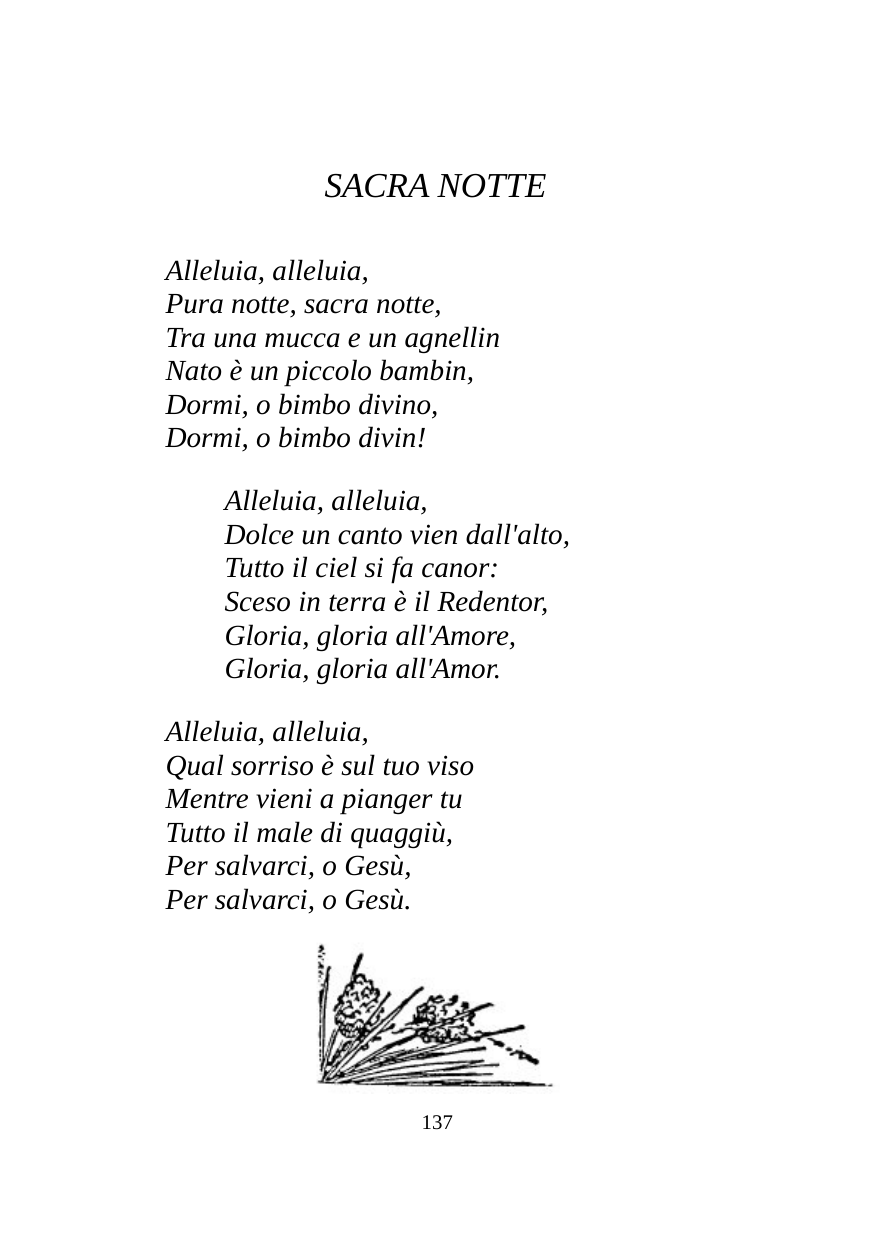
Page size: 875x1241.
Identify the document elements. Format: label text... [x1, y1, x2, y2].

text Alleluia, alleluia, Pura notte, sacra notte, Tra una mucca e un agnellin Nato è un piccolo bambin, Dormi, o bimbo divino, Dormi, o bimbo divin! [165, 253, 768, 454]
text Alleluia, alleluia, Qual sorriso è sul tuo viso Mentre vieni a pianger tu Tutto il male di quaggiù, Per salvarci, o Gesù, Per salvarci, o Gesù. [165, 714, 768, 916]
subtitle SACRA NOTTE [106, 165, 768, 206]
text Alleluia, alleluia, Dolce un canto vien dall'alto, Tutto il ciel si fa canor: Sceso in terra è il Redentor, Gloria, gloria all'Amore, Gloria, gloria all'Amor. [224, 483, 768, 685]
picture [305, 940, 560, 1094]
